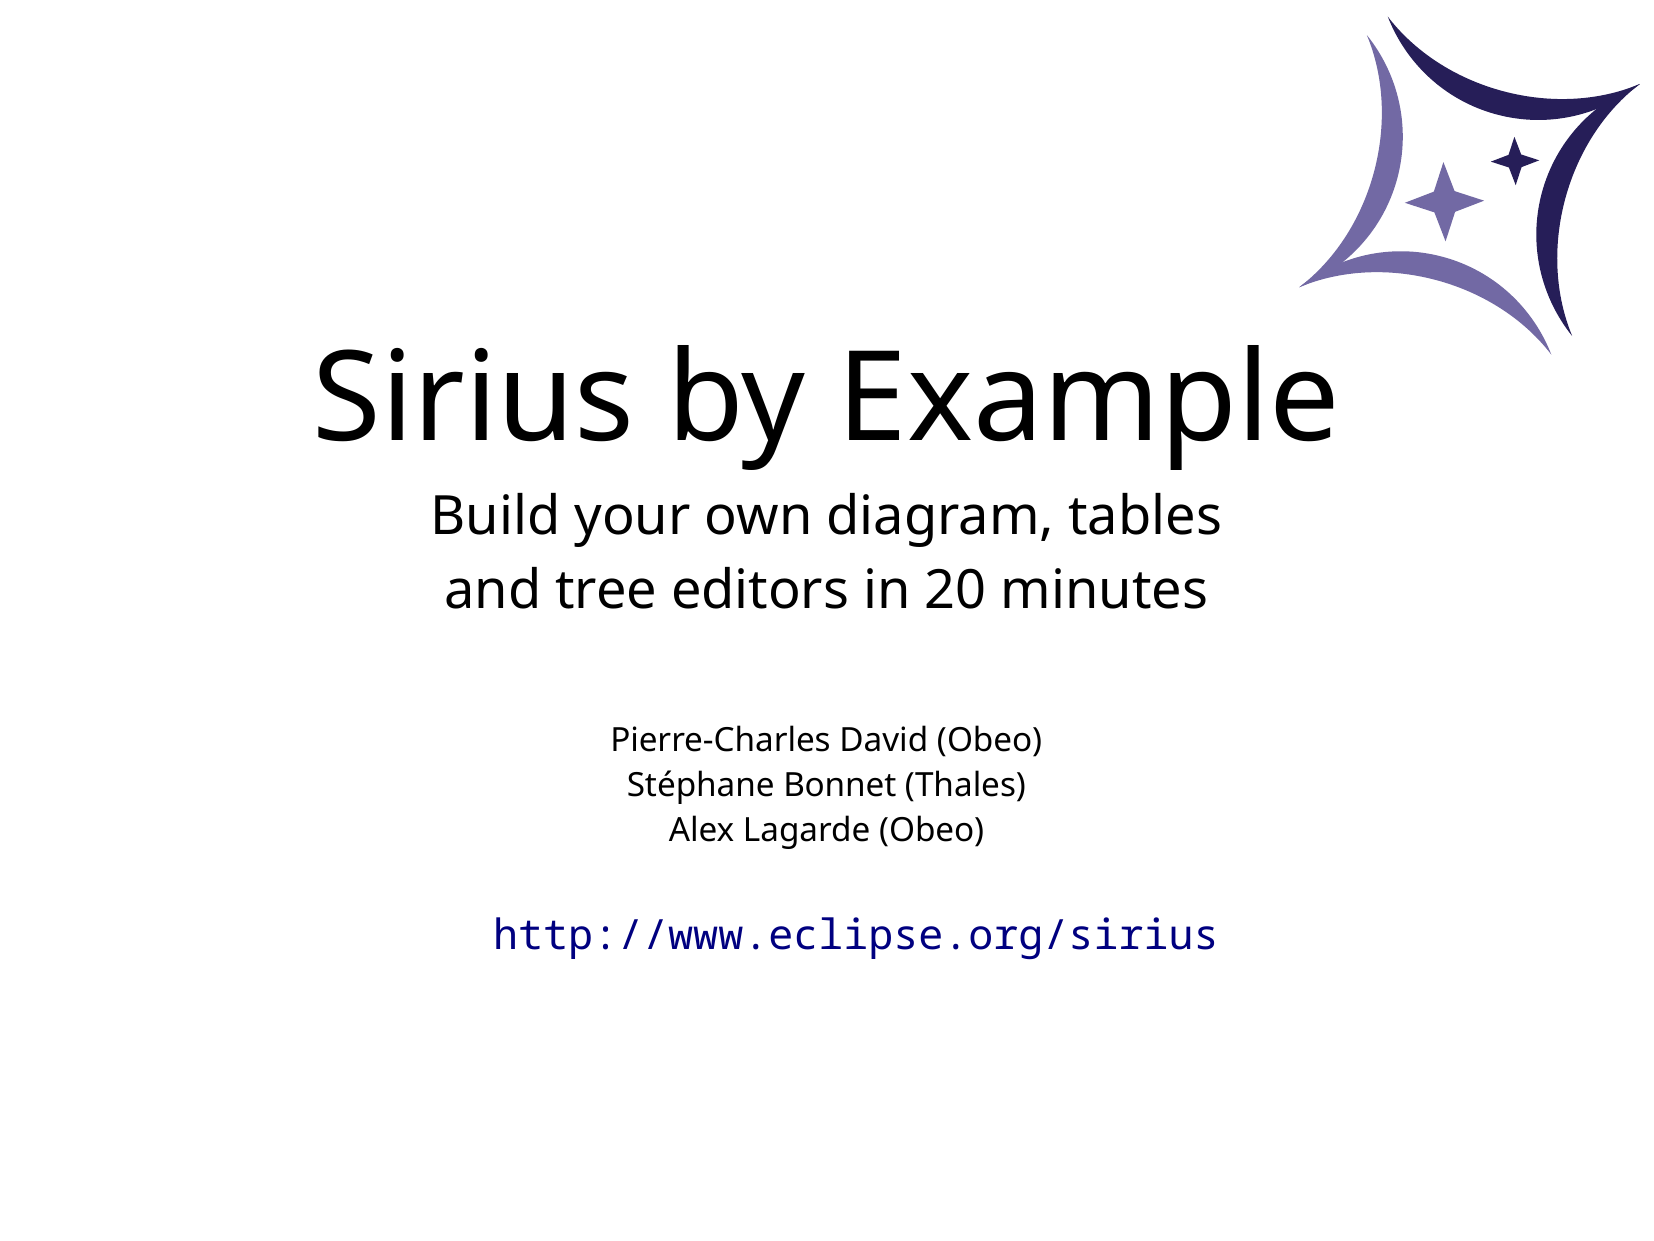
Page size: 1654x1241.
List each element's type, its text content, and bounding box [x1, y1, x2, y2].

text_box http://www.eclipse.org/sirius [478, 897, 1176, 962]
subtitle Sirius by Example Build your own diagram, tables and tree editors in 20 minutes Pierre-Charles David (Obeo) Stéphane Bonnet (Thales) Alex Lagarde (Obeo) [277, 290, 1376, 868]
picture [1299, 16, 1640, 355]
